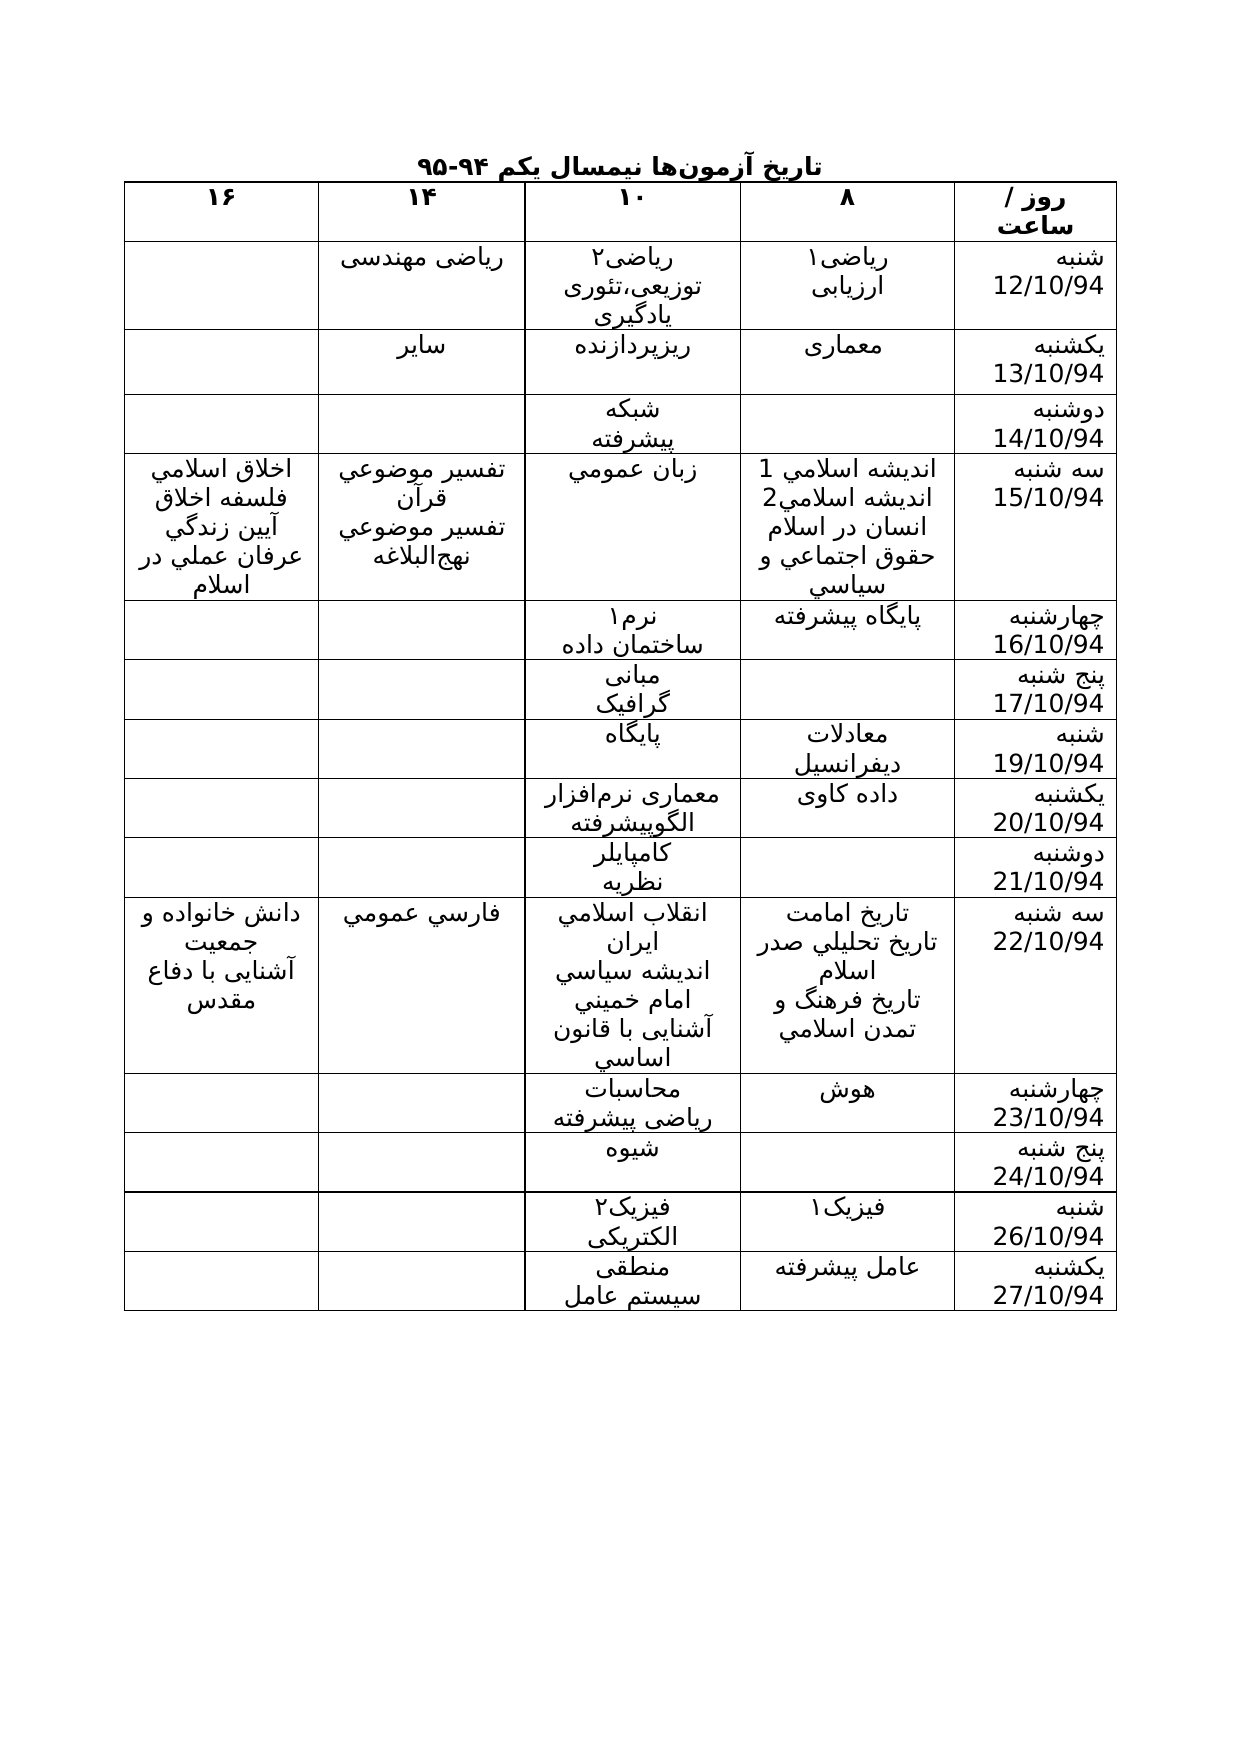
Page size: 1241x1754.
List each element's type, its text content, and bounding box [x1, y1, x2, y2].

table_cell فارسي عمومي [319, 898, 524, 1073]
table_cell [125, 660, 318, 718]
table_cell پایگاه پیشرفته [741, 601, 954, 659]
table_cell تفسير موضوعي قرآن تفسير موضوعي نهج‌البلاغه [319, 454, 524, 600]
table_cell معماری نرم‌افزار الگوپیشرفته [526, 779, 740, 837]
table_header روز / ساعت [955, 183, 1116, 241]
table_cell شنبه 19/10/94 [955, 720, 1116, 778]
table_cell [741, 395, 954, 453]
table_cell دوشنبه 21/10/94 [955, 838, 1116, 897]
table_cell منطقی سیستم عامل [526, 1252, 740, 1310]
table_cell چهارشنبه 23/10/94 [955, 1074, 1116, 1132]
table_cell یکشنبه 20/10/94 [955, 779, 1116, 837]
table_cell [319, 601, 524, 659]
table_cell ریاضی۲ توزیعی،تئوری یادگیری [526, 242, 740, 329]
table_cell دانش خانواده و جمعیت آشنایی با دفاع مقدس [125, 898, 318, 1073]
table_cell دوشنبه 14/10/94 [955, 395, 1116, 453]
table_cell شنبه 26/10/94 [955, 1193, 1116, 1251]
table_cell [125, 838, 318, 897]
table_cell [741, 660, 954, 718]
table_cell عامل پیشرفته [741, 1252, 954, 1310]
table_cell شبکه پیشرفته [526, 395, 740, 453]
table_cell یکشنبه 13/10/94 [955, 330, 1116, 393]
table_cell [125, 330, 318, 393]
table_cell [741, 838, 954, 897]
table_cell [125, 1074, 318, 1132]
table_cell اخلاق اسلامي فلسفه اخلاق آيين زندگي عرفان عملي در اسلام [125, 454, 318, 600]
table_cell سایر [319, 330, 524, 393]
table_cell [319, 1133, 524, 1191]
table_cell [125, 242, 318, 329]
table_cell شنبه 12/10/94 [955, 242, 1116, 329]
table_cell کامپایلر نظریه [526, 838, 740, 897]
table_cell فیزیک۲ الکتریکی [526, 1193, 740, 1251]
table_cell زبان عمومي [526, 454, 740, 600]
table_cell [319, 779, 524, 837]
table_cell [741, 1133, 954, 1191]
table_cell شیوه [526, 1133, 740, 1191]
table_cell [125, 1133, 318, 1191]
table_cell ریزپردازنده [526, 330, 740, 393]
table_cell [125, 601, 318, 659]
table_cell معماری [741, 330, 954, 393]
table_header ۸ [741, 183, 954, 241]
table_cell نرم۱ ساختمان داده [526, 601, 740, 659]
table_cell انقلاب اسلامي ايران انديشه سياسي امام خميني آشنایی با قانون اساسي [526, 898, 740, 1073]
table_cell [125, 1252, 318, 1310]
table_cell پایگاه [526, 720, 740, 778]
table_cell [319, 1252, 524, 1310]
table_cell ریاضی مهندسی [319, 242, 524, 329]
table_cell تاريخ امامت تاريخ تحليلي صدر اسلام تاريخ فرهنگ و تمدن اسلامي [741, 898, 954, 1073]
table_header ۱۴ [319, 183, 524, 241]
table_cell محاسبات ریاضی پیشرفته [526, 1074, 740, 1132]
table_cell داده کاوی [741, 779, 954, 837]
table_cell [319, 838, 524, 897]
table_cell چهارشنبه 16/10/94 [955, 601, 1116, 659]
table_cell یکشنبه 27/10/94 [955, 1252, 1116, 1310]
table_cell پنج شنبه 17/10/94 [955, 660, 1116, 718]
table_cell [125, 395, 318, 453]
table_cell فیزیک۱ [741, 1193, 954, 1251]
table_cell [319, 1074, 524, 1132]
table_cell هوش [741, 1074, 954, 1132]
table_cell سه شنبه 22/10/94 [955, 898, 1116, 1073]
table_cell مبانی گرافیک [526, 660, 740, 718]
table_cell [125, 1193, 318, 1251]
table_cell [319, 1193, 524, 1251]
table_header ۱۰ [526, 183, 740, 241]
table_cell [319, 720, 524, 778]
table_cell [319, 660, 524, 718]
table_cell معادلات دیفرانسیل [741, 720, 954, 778]
table_header ۱۶ [125, 183, 318, 241]
table_cell [125, 720, 318, 778]
table_cell پنج شنبه 24/10/94 [955, 1133, 1116, 1191]
table_cell [125, 779, 318, 837]
table_cell انديشه اسلامي 1 انديشه اسلامي2 انسان در اسلام حقوق اجتماعي و سياسي [741, 454, 954, 600]
table_cell سه شنبه 15/10/94 [955, 454, 1116, 600]
table_cell [319, 395, 524, 453]
text تاریخ آزمون‌ها نیمسال یکم ۹۴-۹۵ [118, 152, 1122, 181]
table_cell ریاضی۱ ارزیابی [741, 242, 954, 329]
